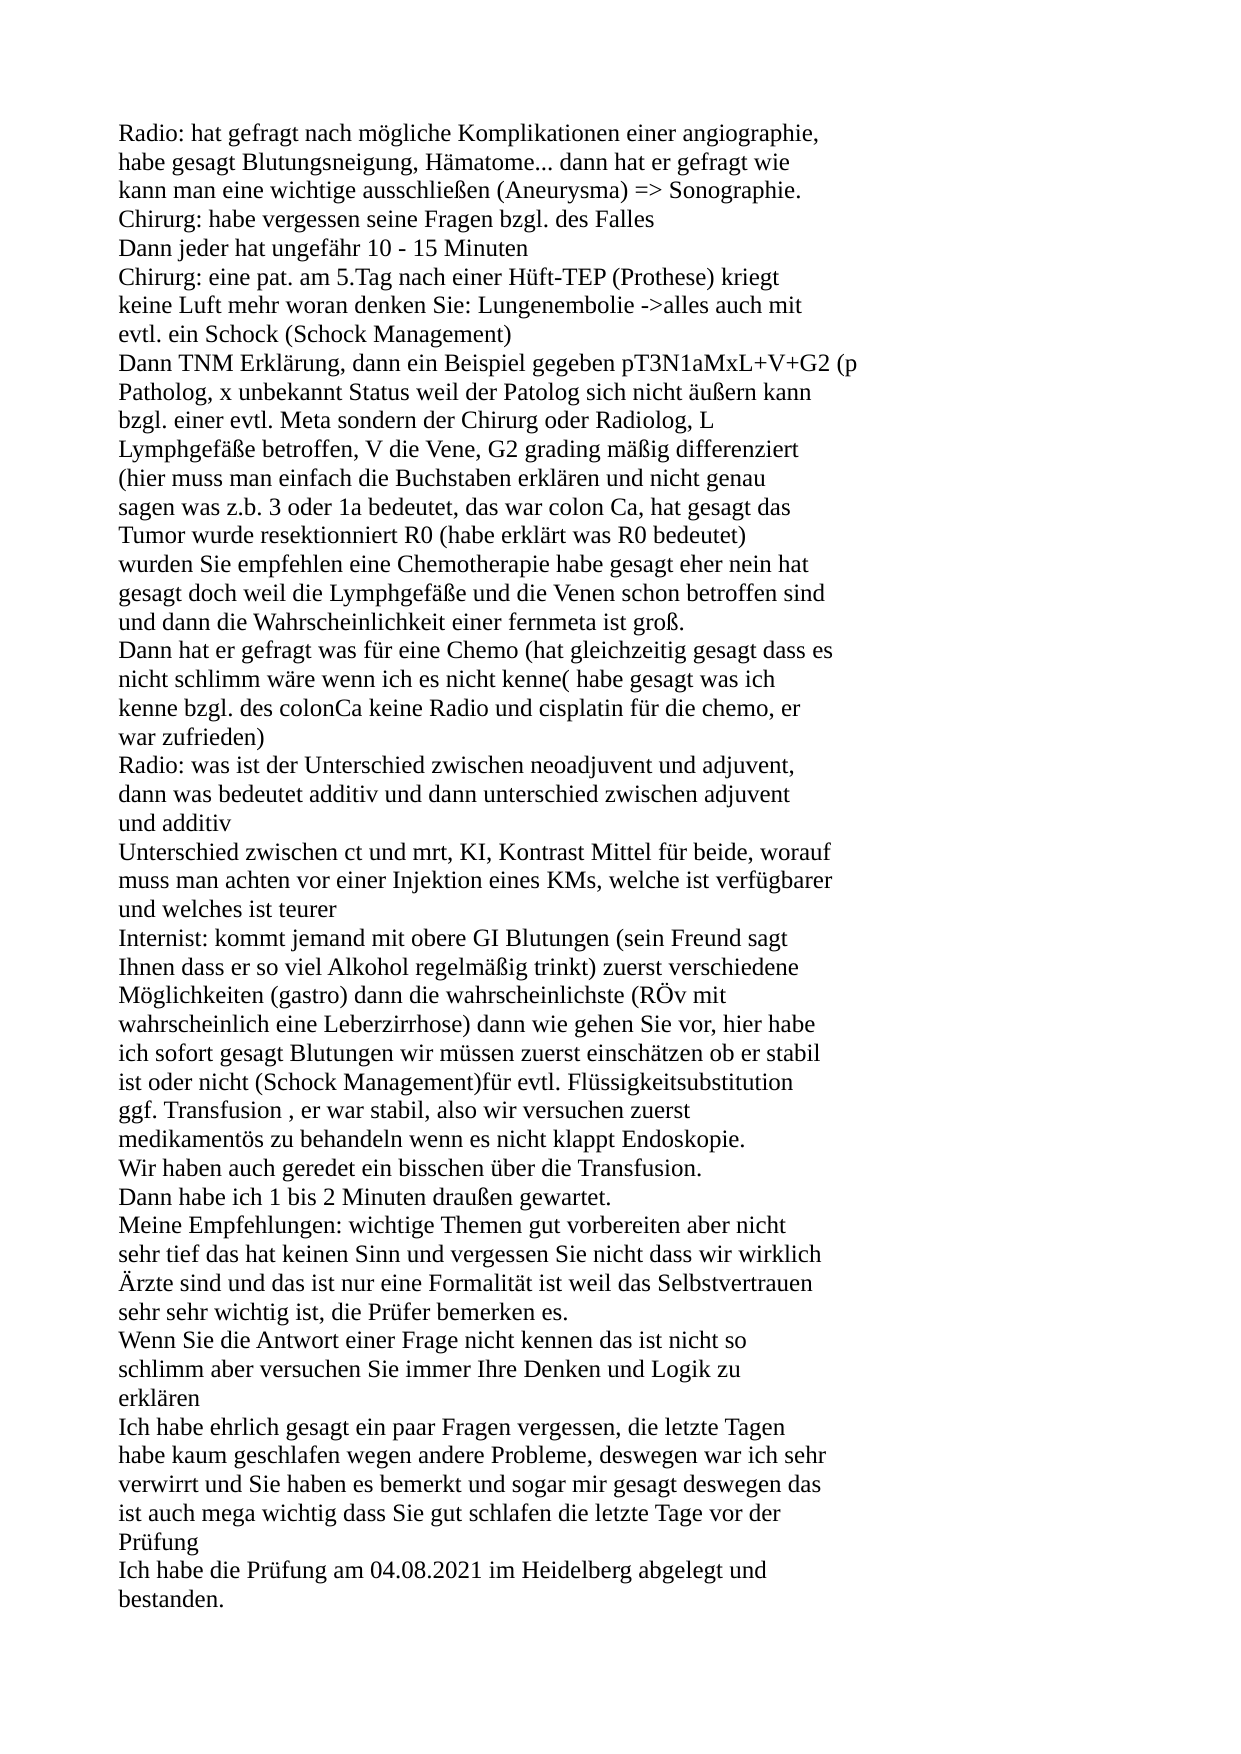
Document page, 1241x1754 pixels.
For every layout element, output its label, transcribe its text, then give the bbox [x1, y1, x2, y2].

text gesagt doch weil die Lymphgefäße und die Venen schon betroffen sind [118, 578, 1122, 607]
text erklären [118, 1383, 1122, 1412]
text Dann habe ich 1 bis 2 Minuten draußen gewartet. [118, 1182, 1122, 1211]
text Möglichkeiten (gastro) dann die wahrscheinlichste (RÖv mit [118, 981, 1122, 1009]
text muss man achten vor einer Injektion eines KMs, welche ist verfügbarer [118, 866, 1122, 894]
text sehr sehr wichtig ist, die Prüfer bemerken es. [118, 1297, 1122, 1326]
text Patholog, x unbekannt Status weil der Patolog sich nicht äußern kann [118, 377, 1122, 406]
text (hier muss man einfach die Buchstaben erklären und nicht genau [118, 463, 1122, 492]
text nicht schlimm wäre wenn ich es nicht kenne( habe gesagt was ich [118, 664, 1122, 693]
text Tumor wurde resektionniert R0 (habe erklärt was R0 bedeutet) [118, 521, 1122, 549]
text Prüfung [118, 1527, 1122, 1556]
text Internist: kommt jemand mit obere GI Blutungen (sein Freund sagt [118, 923, 1122, 952]
text verwirrt und Sie haben es bemerkt und sogar mir gesagt deswegen das [118, 1469, 1122, 1498]
text Ich habe die Prüfung am 04.08.2021 im Heidelberg abgelegt und [118, 1556, 1122, 1584]
text wahrscheinlich eine Leberzirrhose) dann wie gehen Sie vor, hier habe [118, 1009, 1122, 1038]
text kann man eine wichtige ausschließen (Aneurysma) => Sonographie. [118, 176, 1122, 204]
text Ärzte sind und das ist nur eine Formalität ist weil das Selbstvertrauen [118, 1268, 1122, 1297]
text und additiv [118, 808, 1122, 837]
text Ihnen dass er so viel Alkohol regelmäßig trinkt) zuerst verschiedene [118, 952, 1122, 981]
text Chirurg: habe vergessen seine Fragen bzgl. des Falles [118, 204, 1122, 233]
text sagen was z.b. 3 oder 1a bedeutet, das war colon Ca, hat gesagt das [118, 492, 1122, 521]
text Meine Empfehlungen: wichtige Themen gut vorbereiten aber nicht [118, 1211, 1122, 1239]
text Wenn Sie die Antwort einer Frage nicht kennen das ist nicht so [118, 1326, 1122, 1354]
text Unterschied zwischen ct und mrt, KI, Kontrast Mittel für beide, worauf [118, 837, 1122, 866]
text Dann jeder hat ungefähr 10 - 15 Minuten [118, 233, 1122, 262]
text habe kaum geschlafen wegen andere Probleme, deswegen war ich sehr [118, 1441, 1122, 1469]
text Dann hat er gefragt was für eine Chemo (hat gleichzeitig gesagt dass es [118, 636, 1122, 664]
text ggf. Transfusion , er war stabil, also wir versuchen zuerst [118, 1096, 1122, 1124]
text medikamentös zu behandeln wenn es nicht klappt Endoskopie. [118, 1124, 1122, 1153]
text und dann die Wahrscheinlichkeit einer fernmeta ist groß. [118, 607, 1122, 636]
text Chirurg: eine pat. am 5.Tag nach einer Hüft-TEP (Prothese) kriegt [118, 262, 1122, 291]
text war zufrieden) [118, 722, 1122, 751]
text bzgl. einer evtl. Meta sondern der Chirurg oder Radiolog, L [118, 406, 1122, 434]
text bestanden. [118, 1584, 1122, 1613]
text Radio: hat gefragt nach mögliche Komplikationen einer angiographie, [118, 118, 1122, 147]
text schlimm aber versuchen Sie immer Ihre Denken und Logik zu [118, 1354, 1122, 1383]
text habe gesagt Blutungsneigung, Hämatome... dann hat er gefragt wie [118, 147, 1122, 176]
text Wir haben auch geredet ein bisschen über die Transfusion. [118, 1153, 1122, 1182]
text Lymphgefäße betroffen, V die Vene, G2 grading mäßig differenziert [118, 434, 1122, 463]
text evtl. ein Schock (Schock Management) [118, 319, 1122, 348]
text wurden Sie empfehlen eine Chemotherapie habe gesagt eher nein hat [118, 549, 1122, 578]
text keine Luft mehr woran denken Sie: Lungenembolie ->alles auch mit [118, 291, 1122, 319]
text ich sofort gesagt Blutungen wir müssen zuerst einschätzen ob er stabil [118, 1038, 1122, 1067]
text kenne bzgl. des colonCa keine Radio und cisplatin für die chemo, er [118, 693, 1122, 722]
text dann was bedeutet additiv und dann unterschied zwischen adjuvent [118, 779, 1122, 808]
text und welches ist teurer [118, 894, 1122, 923]
text ist oder nicht (Schock Management)für evtl. Flüssigkeitsubstitution [118, 1067, 1122, 1096]
text ist auch mega wichtig dass Sie gut schlafen die letzte Tage vor der [118, 1498, 1122, 1527]
text Dann TNM Erklärung, dann ein Beispiel gegeben pT3N1aMxL+V+G2 (p [118, 348, 1122, 377]
text Ich habe ehrlich gesagt ein paar Fragen vergessen, die letzte Tagen [118, 1412, 1122, 1441]
text sehr tief das hat keinen Sinn und vergessen Sie nicht dass wir wirklich [118, 1239, 1122, 1268]
text Radio: was ist der Unterschied zwischen neoadjuvent und adjuvent, [118, 751, 1122, 779]
